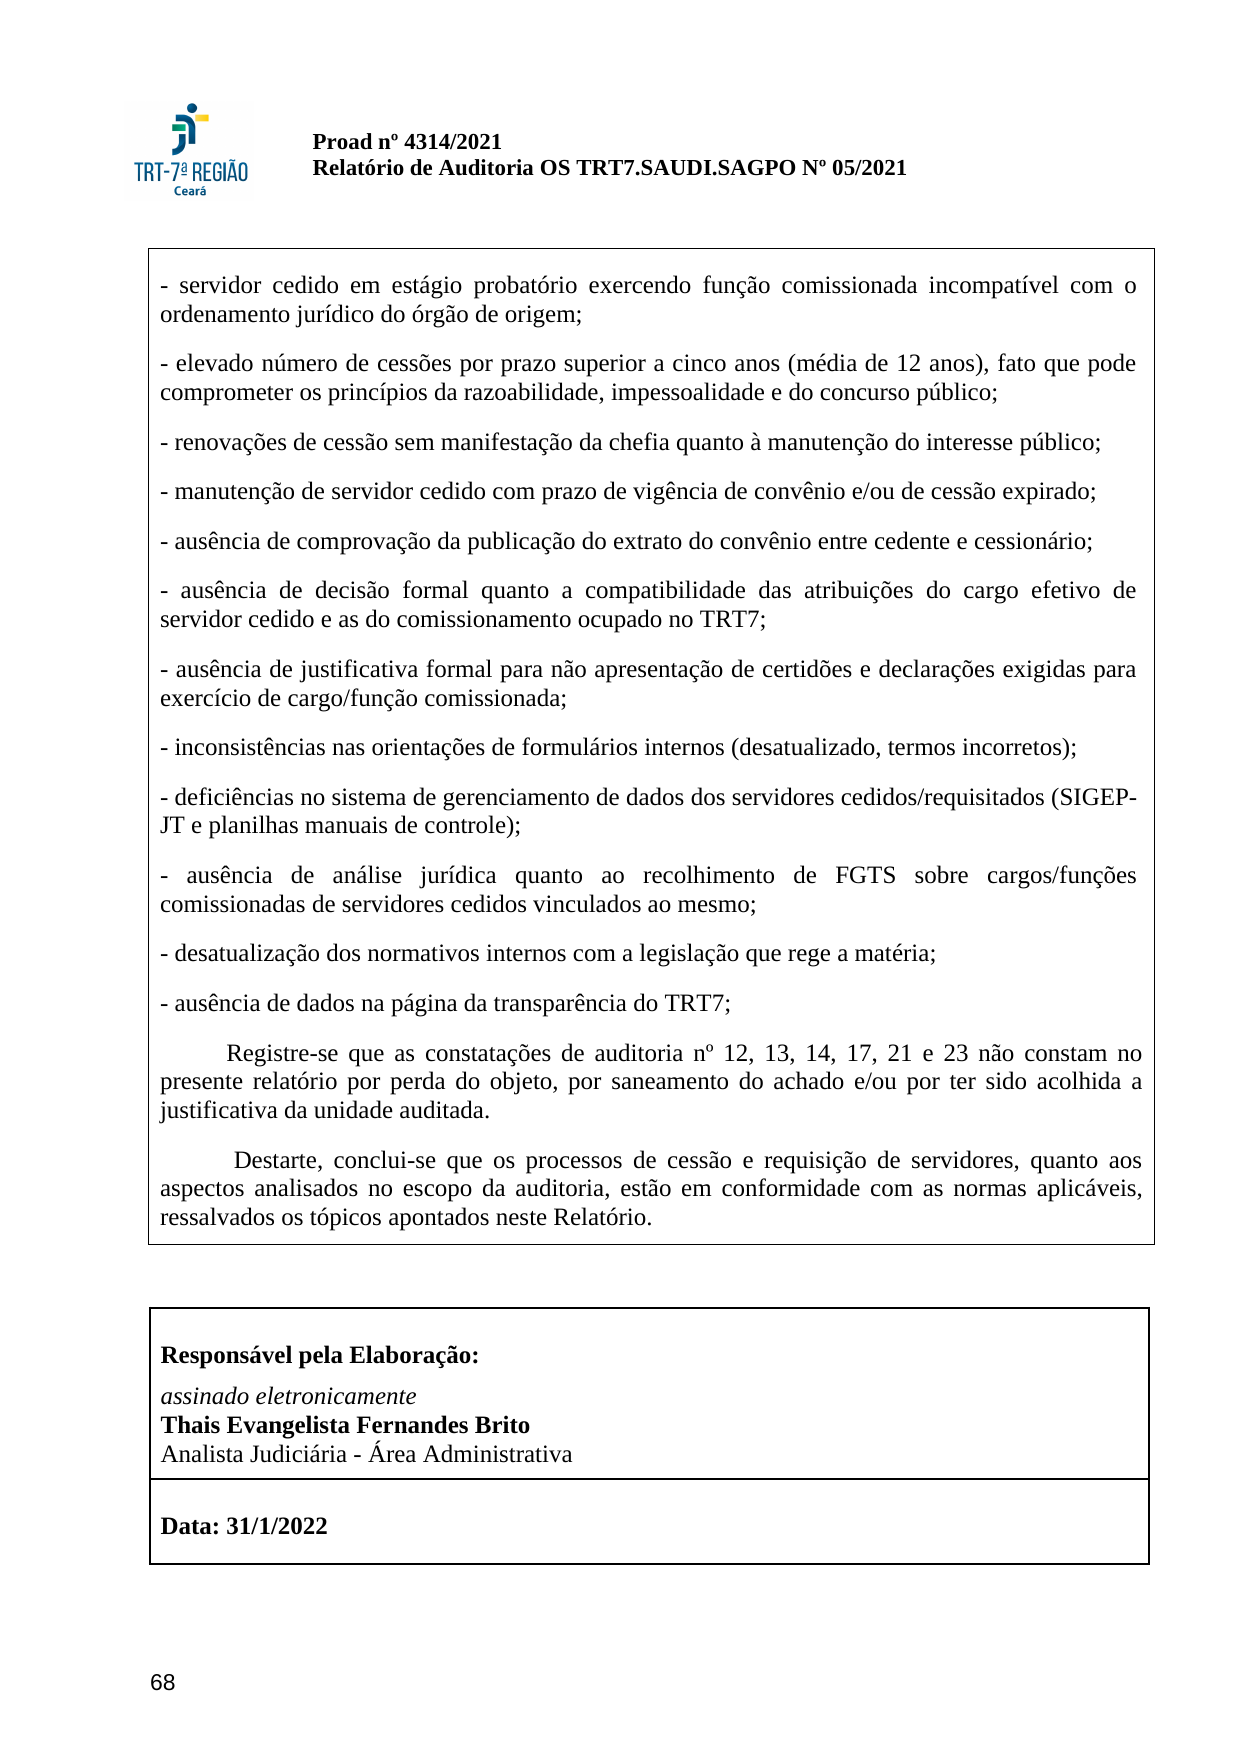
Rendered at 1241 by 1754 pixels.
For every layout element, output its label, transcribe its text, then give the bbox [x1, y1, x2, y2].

table_header - servidor cedido em estágio probatório exercendo função comissionada incompatível com o ordenamento jurídico do órgão de origem; - elevado número de cessões por prazo superior a cinco anos (média de 12 anos), fato que pode comprometer os princípios da razoabilidade, impessoalidade e do concurso público; - renovações de cessão sem manifestação da chefia quanto à manutenção do interesse público; - manutenção de servidor cedido com prazo de vigência de convênio e/ou de cessão expirado; - ausência de comprovação da publicação do extrato do convênio entre cedente e cessionário; - ausência de decisão formal quanto a compatibilidade das atribuições do cargo efetivo de servidor cedido e as do comissionamento ocupado no TRT7; - ausência de justificativa formal para não apresentação de certidões e declarações exigidas para exercício de cargo/função comissionada; - inconsistências nas orientações de formulários internos (desatualizado, termos incorretos); - deficiências no sistema de gerenciamento de dados dos servidores cedidos/requisitados (SIGEP-JT e planilhas manuais de controle); - ausência de análise jurídica quanto ao recolhimento de FGTS sobre cargos/funções comissionadas de servidores cedidos vinculados ao mesmo; - desatualização dos normativos internos com a legislação que rege a matéria; - ausência de dados na página da transparência do TRT7; Registre-se que as constatações de auditoria nº 12, 13, 14, 17, 21 e 23 não constam no presente relatório por perda do objeto, por saneamento do achado e/ou por ter sido acolhida a justificativa da unidade auditada. Destarte, conclui-se que os processos de cessão e requisição de servidores, quanto aos aspectos analisados no escopo da auditoria, estão em conformidade com as normas aplicáveis, ressalvados os tópicos apontados neste Relatório. [149, 249, 1154, 1243]
picture [123, 101, 254, 201]
table_cell Data: 31/1/2022 [151, 1480, 1148, 1563]
table_header Responsável pela Elaboração: assinado eletronicamente Thais Evangelista Fernandes Brito Analista Judiciária - Área Administrativa [151, 1309, 1148, 1478]
